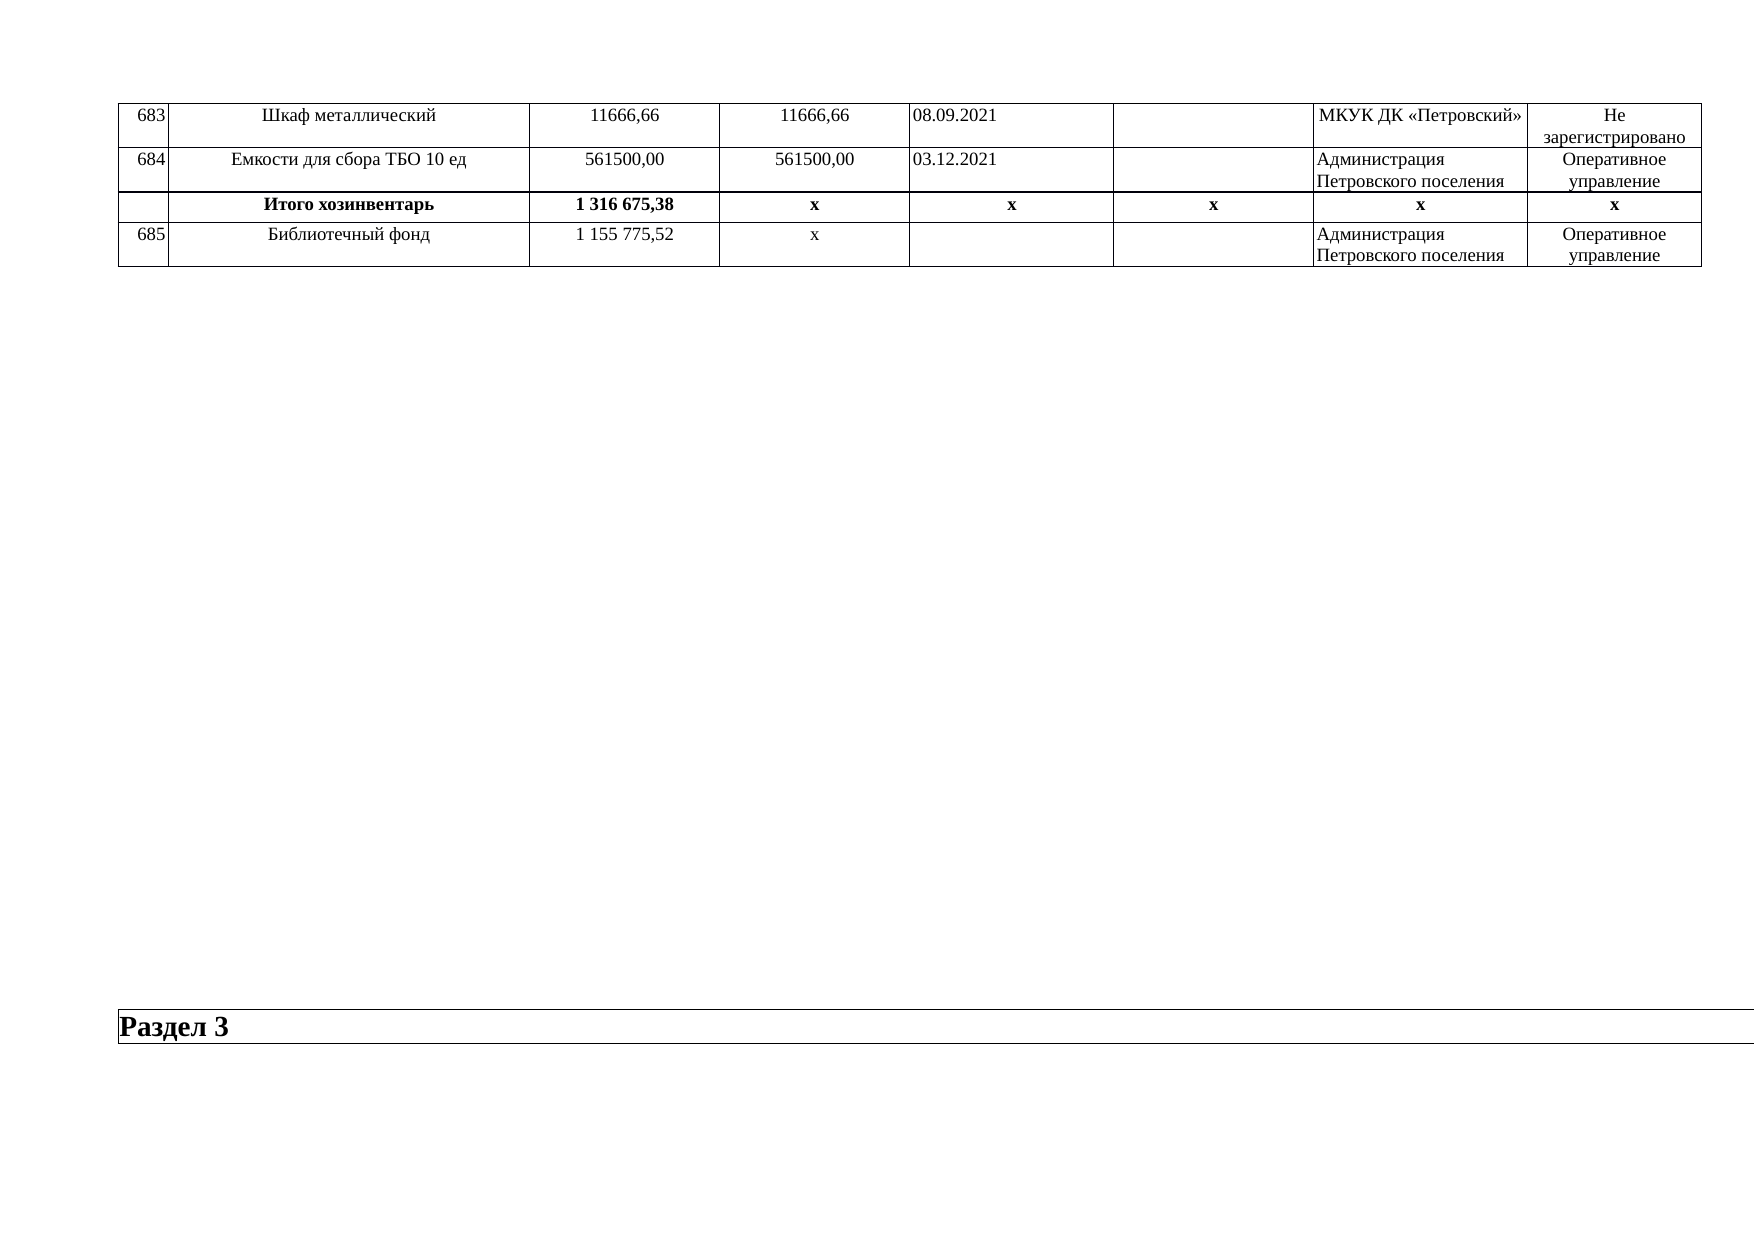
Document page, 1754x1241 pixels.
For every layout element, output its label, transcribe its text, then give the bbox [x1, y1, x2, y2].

table_cell [1114, 148, 1313, 191]
table_cell х [1528, 193, 1701, 222]
table_cell 683 [119, 104, 168, 147]
table_cell х [720, 193, 909, 222]
table_cell 561500,00 [530, 148, 719, 191]
table_cell х [720, 223, 909, 266]
table_cell [119, 193, 168, 222]
table_cell Шкаф металлический [169, 104, 529, 147]
table_cell [910, 223, 1113, 266]
table_cell Администрация Петровского поселения [1314, 148, 1527, 191]
table_cell [1114, 223, 1313, 266]
table_cell Оперативное управление [1528, 148, 1701, 191]
table_cell 685 [119, 223, 168, 266]
table_cell х [1114, 193, 1313, 222]
table_cell Администрация Петровского поселения [1314, 223, 1527, 266]
table_header Раздел 3 [119, 1010, 1754, 1043]
table_cell Оперативное управление [1528, 223, 1701, 266]
table_cell 11666,66 [720, 104, 909, 147]
table_cell 561500,00 [720, 148, 909, 191]
table_cell МКУК ДК «Петровский» [1314, 104, 1527, 147]
table_cell 11666,66 [530, 104, 719, 147]
table_cell Библиотечный фонд [169, 223, 529, 266]
table_cell 08.09.2021 [910, 104, 1113, 147]
table_cell х [910, 193, 1113, 222]
table_cell х [1314, 193, 1527, 222]
table_cell Итого хозинвентарь [169, 193, 529, 222]
table_cell 03.12.2021 [910, 148, 1113, 191]
table_cell 1 155 775,52 [530, 223, 719, 266]
table_cell 1 316 675,38 [530, 193, 719, 222]
table_cell Не зарегистрировано [1528, 104, 1701, 147]
table_cell 684 [119, 148, 168, 191]
table_cell Емкости для сбора ТБО 10 ед [169, 148, 529, 191]
table_cell [1114, 104, 1313, 147]
